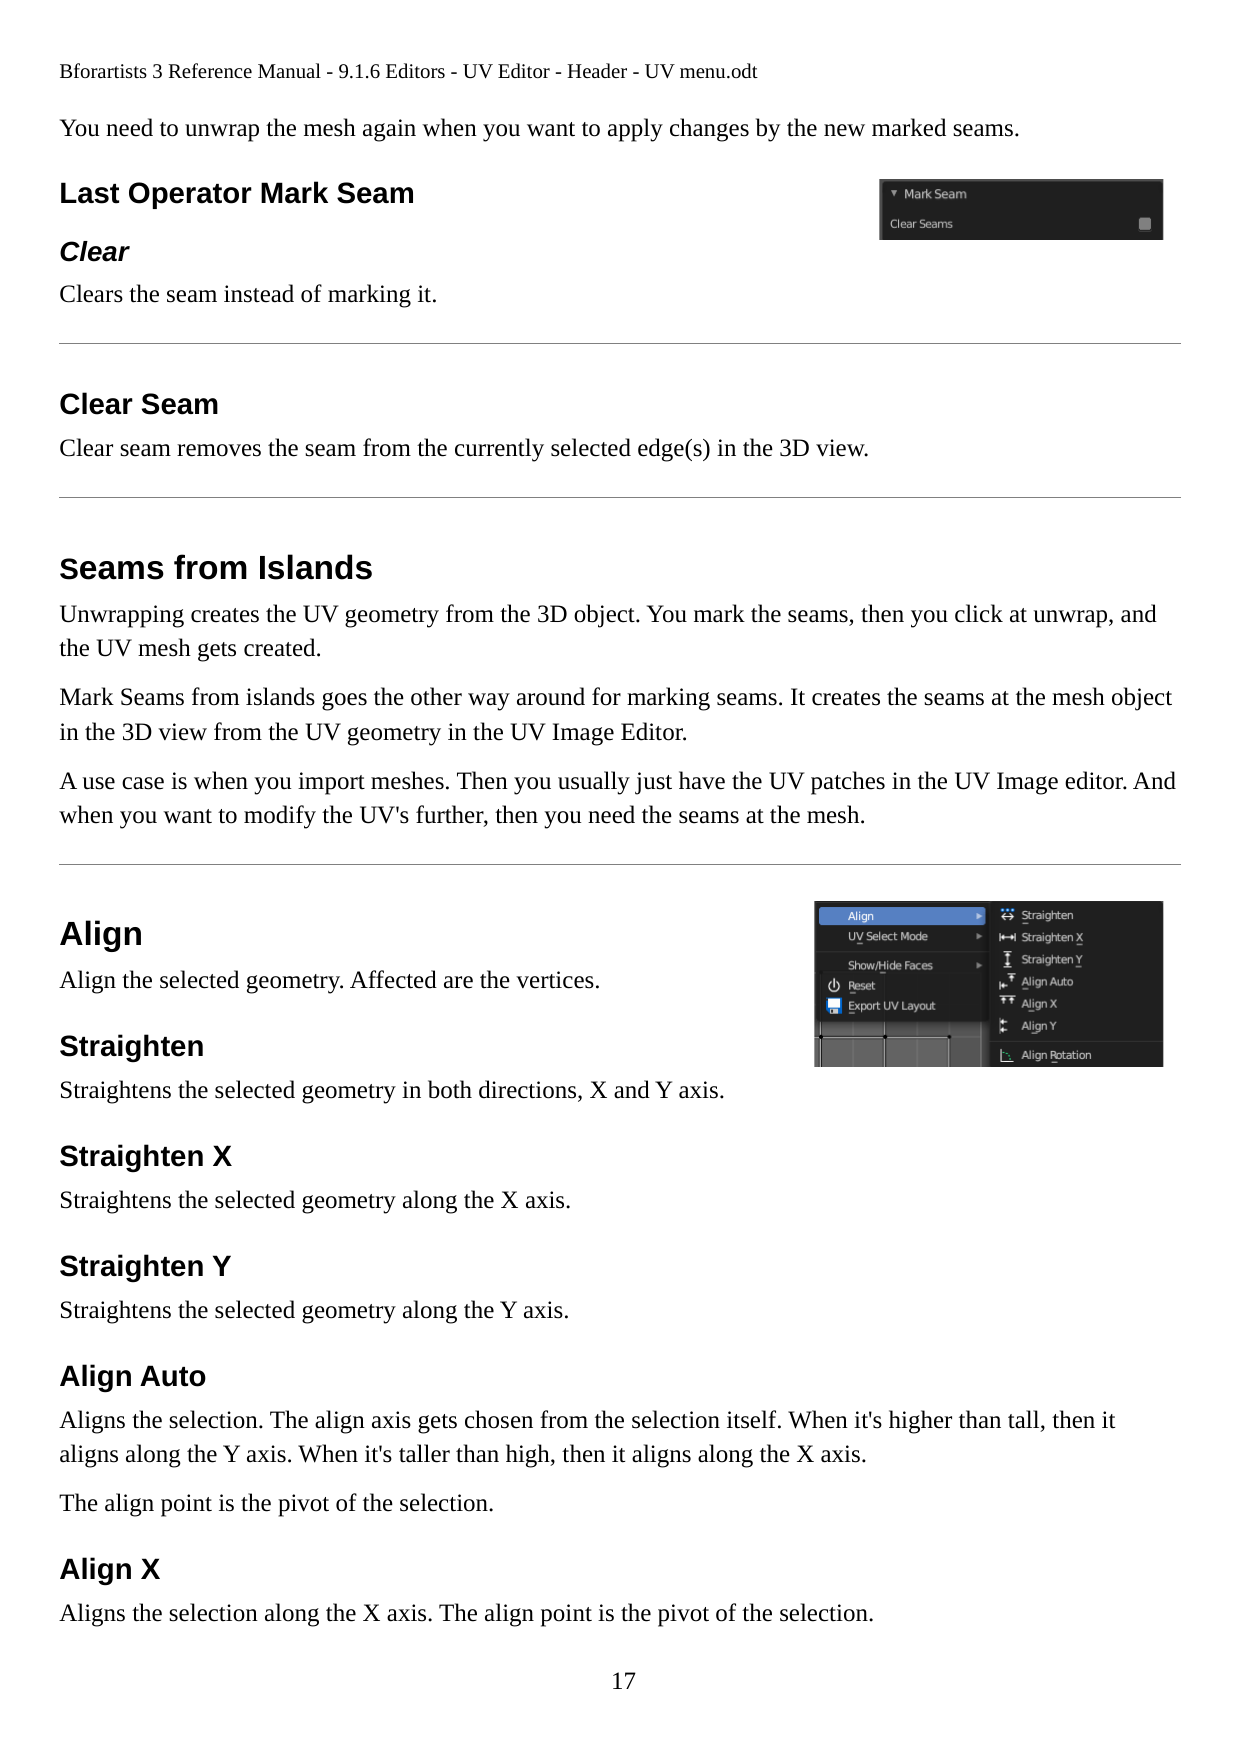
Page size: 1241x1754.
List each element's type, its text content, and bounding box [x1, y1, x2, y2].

text Aligns the selection along the X axis. The align point is the pivot of the selection. [59, 1598, 1181, 1627]
picture [814, 901, 1164, 1067]
subtitle Align X [59, 1552, 1181, 1586]
text Clears the seam instead of marking it. [59, 279, 1181, 308]
subtitle Straighten Y [59, 1249, 1181, 1283]
text Straightens the selected geometry in both directions, X and Y axis. [59, 1075, 1181, 1104]
picture [879, 179, 1164, 240]
text Mark Seams from islands goes the other way around for marking seams. It creates the seams at the mesh object in the 3D view from the UV geometry in the UV Image Editor. [59, 682, 1181, 745]
text Clear seam removes the seam from the currently selected edge(s) in the 3D view. [59, 433, 1181, 462]
subtitle Seams from Islands [59, 547, 1181, 586]
text The align point is the pivot of the selection. [59, 1488, 1181, 1517]
subtitle Straighten X [59, 1139, 1181, 1173]
subtitle Clear Seam [59, 387, 1181, 421]
subtitle Align [59, 914, 814, 953]
text You need to unwrap the mesh again when you want to apply changes by the new marked seams. [59, 113, 1181, 141]
text A use case is when you import meshes. Then you usually just have the UV patches in the UV Image editor. And when you want to modify the UV's further, then you need the seams at the mesh. [59, 766, 1181, 829]
text Aligns the selection. The align axis gets chosen from the selection itself. When it's higher than tall, then it aligns along the Y axis. When it's taller than high, then it aligns along the X axis. [59, 1405, 1181, 1468]
subtitle [1164, 1029, 1181, 1063]
subtitle [1164, 914, 1181, 953]
text Align the selected geometry. Affected are the vertices. [59, 965, 814, 994]
text Straightens the selected geometry along the Y axis. [59, 1295, 1181, 1324]
text Unwrapping creates the UV geometry from the 3D object. You mark the seams, then you click at unwrap, and the UV mesh gets created. [59, 599, 1181, 662]
subtitle Clear [59, 235, 1181, 267]
text Straightens the selected geometry along the X axis. [59, 1185, 1181, 1214]
subtitle Straighten [59, 1029, 814, 1063]
subtitle Last Operator Mark Seam [59, 176, 1181, 210]
subtitle Align Auto [59, 1359, 1181, 1392]
